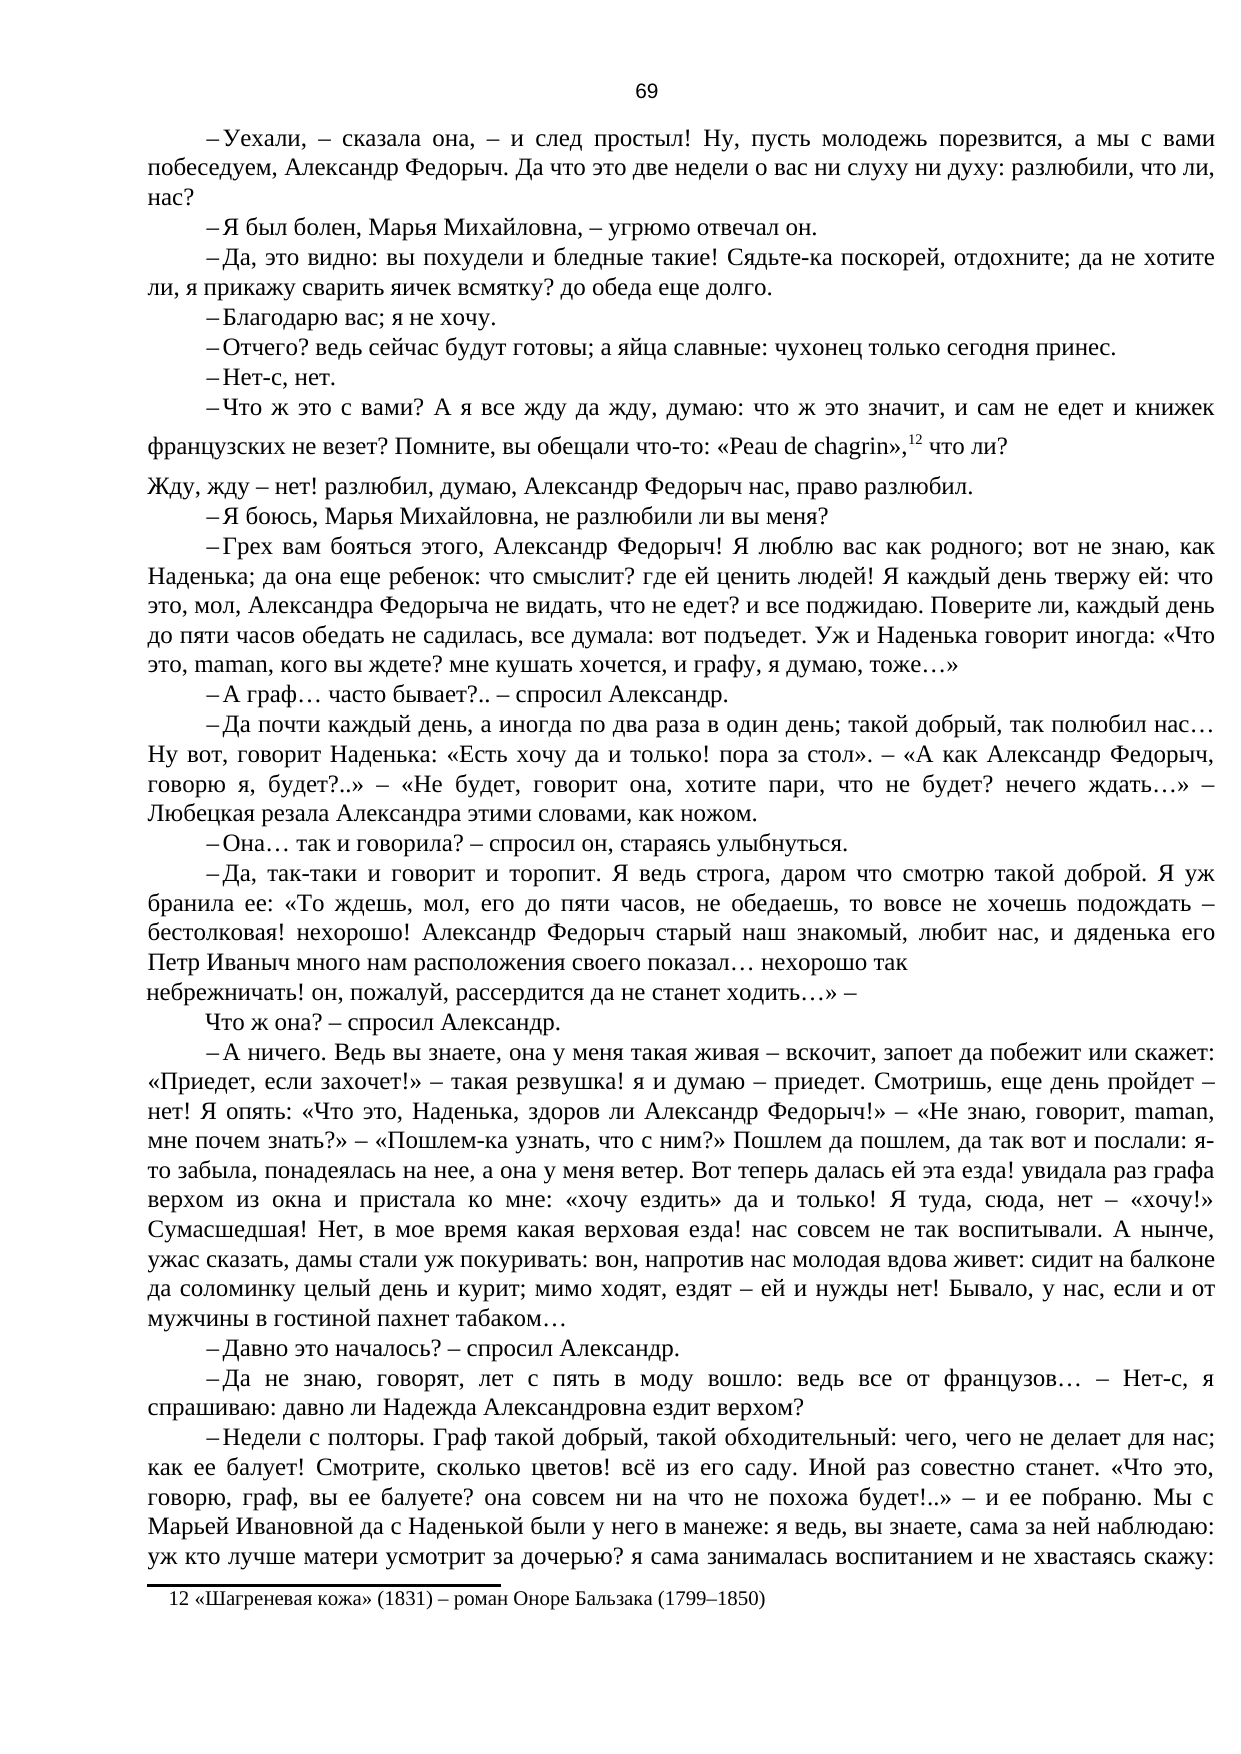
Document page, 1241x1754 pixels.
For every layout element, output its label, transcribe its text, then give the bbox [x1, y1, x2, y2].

list А ничего. Ведь вы знаете, она у меня такая живая – вскочит, запоет да побежит или скажет: «Приедет, если захочет!» – такая резвушка! я и думаю – приедет. Смотришь, еще день пройдет – нет! Я опять: «Что это, Наденька, здоров ли Александр Федорыч!» – «Не знаю, говорит, maman, мне почем знать?» – «Пошлем-ка узнать, что с ним?» Пошлем да пошлем, да так вот и послали: я-то забыла, понадеялась на нее, а она у меня ветер. Вот теперь далась ей эта езда! увидала раз графа верхом из окна и пристала ко мне: «хочу ездить» да и только! Я туда, сюда, нет – «хочу!» Сумасшедшая! Нет, в мое время какая верховая езда! нас совсем не так воспитывали. А нынче, ужас сказать, дамы стали уж покуривать: вон, напротив нас молодая вдова живет: сидит на балконе да соломинку целый день и курит; мимо ходят, ездят – ей и нужды нет! Бывало, у нас, если и от мужчины в гостиной пахнет табаком… [147, 1037, 1216, 1332]
list Она… так и говорила? – спросил он, стараясь улыбнуться. [147, 828, 1216, 857]
list Да, так-таки и говорит и торопит. Я ведь строга, даром что смотрю такой доброй. Я уж бранила ее: «То ждешь, мол, его до пяти часов, не обедаешь, то вовсе не хочешь подождать – бестолковая! нехорошо! Александр Федорыч старый наш знакомый, любит нас, и дяденька его Петр Иваныч много нам расположения своего показал… нехорошо так [147, 858, 1216, 976]
list Благодарю вас; я не хочу. [147, 302, 1216, 330]
list Да почти каждый день, а иногда по два раза в один день; такой добрый, так полюбил нас… Ну вот, говорит Наденька: «Есть хочу да и только! пора за стол». – «А как Александр Федорыч, говорю я, будет?..» – «Не будет, говорит она, хотите пари, что не будет? нечего ждать…» – Любецкая резала Александра этими словами, как ножом. [147, 709, 1216, 827]
text небрежничать! он, пожалуй, рассердится да не станет ходить…» – Что ж она? – спросил Александр. [146, 977, 857, 1035]
list Да не знаю, говорят, лет с пять в моду вошло: ведь все от французов… – Нет-с, я спрашиваю: давно ли Надежда Александровна ездит верхом? [147, 1363, 1216, 1421]
list Что ж это с вами? А я все жду да жду, думаю: что ж это значит, и сам не едет и книжек французских не везет? Помните, вы обещали что-то: «Peau de chagrin», что ли? [147, 392, 1216, 460]
list Давно это началось? – спросил Александр. [147, 1333, 1216, 1362]
text Жду, жду – нет! разлюбил, думаю, Александр Федорыч нас, право разлюбил. [147, 471, 1216, 500]
list «Шагреневая кожа» (1831) – роман Оноре Бальзака (1799–1850) [168, 1586, 1217, 1610]
list Отчего? ведь сейчас будут готовы; а яйца славные: чухонец только сегодня принес. [147, 332, 1216, 360]
list Уехали, – сказала она, – и след простыл! Ну, пусть молодежь порезвится, а мы с вами побеседуем, Александр Федорыч. Да что это две недели о вас ни слуху ни духу: разлюбили, что ли, нас? [147, 123, 1216, 211]
list Недели с полторы. Граф такой добрый, такой обходительный: чего, чего не делает для нас; как ее балует! Смотрите, сколько цветов! всё из его саду. Иной раз совестно станет. «Что это, говорю, граф, вы ее балуете? она совсем ни на что не похожа будет!..» – и ее побраню. Мы с Марьей Ивановной да с Наденькой были у него в манеже: я ведь, вы знаете, сама за ней наблюдаю: уж кто лучше матери усмотрит за дочерью? я сама занималась воспитанием и не хвастаясь скажу: [147, 1422, 1216, 1569]
list Да, это видно: вы похудели и бледные такие! Сядьте-ка поскорей, отдохните; да не хотите ли, я прикажу сварить яичек всмятку? до обеда еще долго. [147, 242, 1216, 300]
list Я боюсь, Марья Михайловна, не разлюбили ли вы меня? [147, 501, 1216, 530]
list Грех вам бояться этого, Александр Федорыч! Я люблю вас как родного; вот не знаю, как Наденька; да она еще ребенок: что смыслит? где ей ценить людей! Я каждый день твержу ей: что это, мол, Александра Федорыча не видать, что не едет? и все поджидаю. Поверите ли, каждый день до пяти часов обедать не садилась, все думала: вот подъедет. Уж и Наденька говорит иногда: «Что это, maman, кого вы ждете? мне кушать хочется, и графу, я думаю, тоже…» [147, 531, 1216, 678]
list Нет-с, нет. [147, 362, 1216, 390]
list А граф… часто бывает?.. – спросил Александр. [147, 679, 1216, 708]
list Я был болен, Марья Михайловна, – угрюмо отвечал он. [147, 212, 1216, 241]
